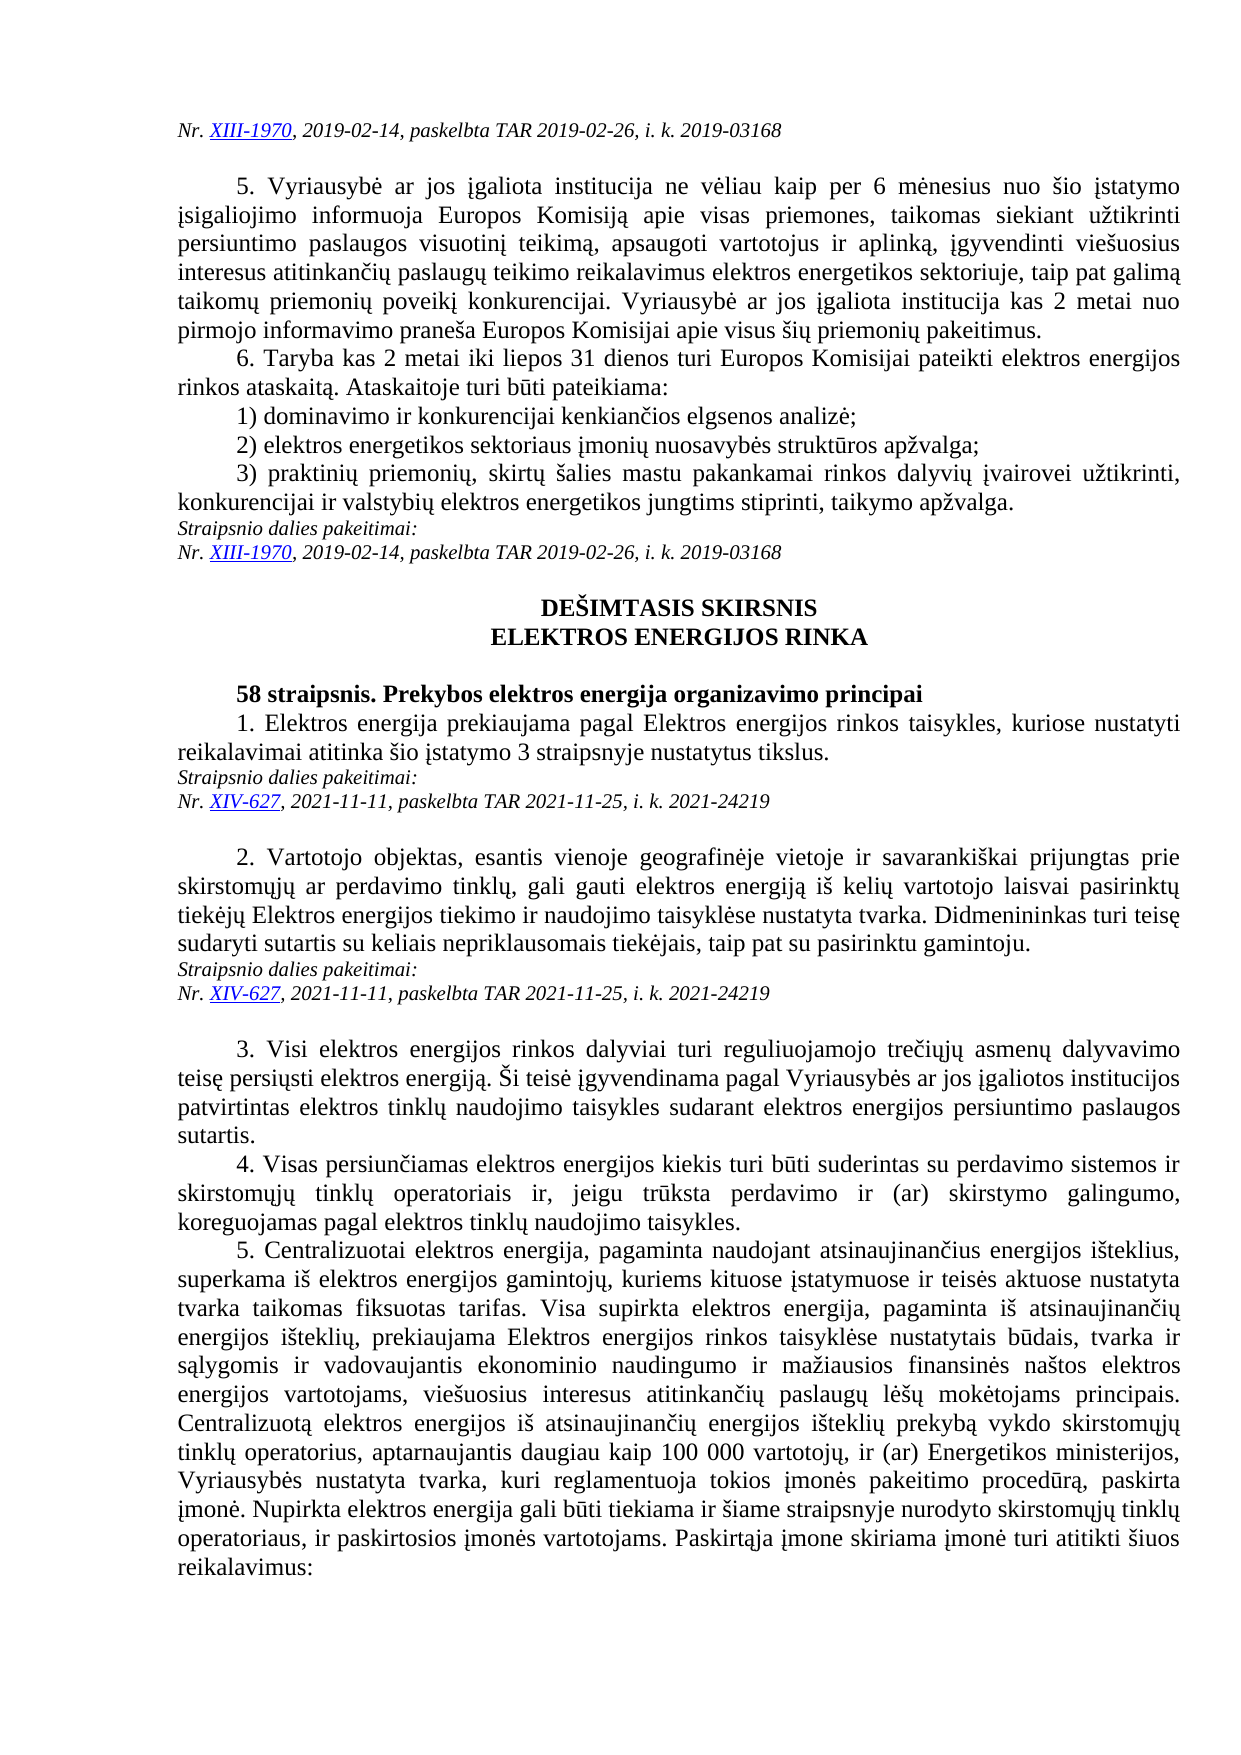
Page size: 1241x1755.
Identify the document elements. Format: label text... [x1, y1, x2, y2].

text Nr. XIV-627, 2021-11-11, paskelbta TAR 2021-11-25, i. k. 2021-24219 [177, 789, 1181, 813]
text Straipsnio dalies pakeitimai: [177, 765, 1181, 789]
text 4. Visas persiunčiamas elektros energijos kiekis turi būti suderintas su perdavimo sistemos ir skirstomųjų tinklų operatoriais ir, jeigu trūksta perdavimo ir (ar) skirstymo galingumo, koreguojamas pagal elektros tinklų naudojimo taisykles. [177, 1149, 1181, 1235]
text Nr. XIV-627, 2021-11-11, paskelbta TAR 2021-11-25, i. k. 2021-24219 [177, 981, 1181, 1005]
text 1) dominavimo ir konkurencijai kenkiančios elgsenos analizė; [177, 401, 1181, 430]
text 3) praktinių priemonių, skirtų šalies mastu pakankamai rinkos dalyvių įvairovei užtikrinti, konkurencijai ir valstybių elektros energetikos jungtims stiprinti, taikymo apžvalga. [177, 458, 1181, 516]
text 58 straipsnis. Prekybos elektros energija organizavimo principai [177, 679, 1181, 708]
text Straipsnio dalies pakeitimai: [177, 516, 1181, 540]
text 5. Centralizuotai elektros energija, pagaminta naudojant atsinaujinančius energijos išteklius, superkama iš elektros energijos gamintojų, kuriems kituose įstatymuose ir teisės aktuose nustatyta tvarka taikomas fiksuotas tarifas. Visa supirkta elektros energija, pagaminta iš atsinaujinančių energijos išteklių, prekiaujama Elektros energijos rinkos taisyklėse nustatytais būdais, tvarka ir sąlygomis ir vadovaujantis ekonominio naudingumo ir mažiausios finansinės naštos elektros energijos vartotojams, viešuosius interesus atitinkančių paslaugų lėšų mokėtojams principais. Centralizuotą elektros energijos iš atsinaujinančių energijos išteklių prekybą vykdo skirstomųjų tinklų operatorius, aptarnaujantis daugiau kaip 100 000 vartotojų, ir (ar) Energetikos ministerijos, Vyriausybės nustatyta tvarka, kuri reglamentuoja tokios įmonės pakeitimo procedūrą, paskirta įmonė. Nupirkta elektros energija gali būti tiekiama ir šiame straipsnyje nurodyto skirstomųjų tinklų operatoriaus, ir paskirtosios įmonės vartotojams. Paskirtąja įmone skiriama įmonė turi atitikti šiuos reikalavimus: [177, 1235, 1181, 1580]
text 2) elektros energetikos sektoriaus įmonių nuosavybės struktūros apžvalga; [177, 430, 1181, 458]
text Nr. XIII-1970, 2019-02-14, paskelbta TAR 2019-02-26, i. k. 2019-03168 [177, 540, 1181, 564]
text 5. Vyriausybė ar jos įgaliota institucija ne vėliau kaip per 6 mėnesius nuo šio įstatymo įsigaliojimo informuoja Europos Komisiją apie visas priemones, taikomas siekiant užtikrinti persiuntimo paslaugos visuotinį teikimą, apsaugoti vartotojus ir aplinką, įgyvendinti viešuosius interesus atitinkančių paslaugų teikimo reikalavimus elektros energetikos sektoriuje, taip pat galimą taikomų priemonių poveikį konkurencijai. Vyriausybė ar jos įgaliota institucija kas 2 metai nuo pirmojo informavimo praneša Europos Komisijai apie visus šių priemonių pakeitimus. [177, 171, 1181, 343]
text DEŠIMTASIS SKIRSNIS [177, 593, 1181, 622]
text 1. Elektros energija prekiaujama pagal Elektros energijos rinkos taisykles, kuriose nustatyti reikalavimai atitinka šio įstatymo 3 straipsnyje nustatytus tikslus. [177, 708, 1181, 765]
text 3. Visi elektros energijos rinkos dalyviai turi reguliuojamojo trečiųjų asmenų dalyvavimo teisę persiųsti elektros energiją. Ši teisė įgyvendinama pagal Vyriausybės ar jos įgaliotos institucijos patvirtintas elektros tinklų naudojimo taisykles sudarant elektros energijos persiuntimo paslaugos sutartis. [177, 1034, 1181, 1149]
text 6. Taryba kas 2 metai iki liepos 31 dienos turi Europos Komisijai pateikti elektros energijos rinkos ataskaitą. Ataskaitoje turi būti pateikiama: [177, 343, 1181, 401]
text ELEKTROS ENERGIJOS RINKA [177, 622, 1181, 650]
text Straipsnio dalies pakeitimai: [177, 957, 1181, 981]
text Nr. XIII-1970, 2019-02-14, paskelbta TAR 2019-02-26, i. k. 2019-03168 [177, 118, 1181, 142]
text 2. Vartotojo objektas, esantis vienoje geografinėje vietoje ir savarankiškai prijungtas prie skirstomųjų ar perdavimo tinklų, gali gauti elektros energiją iš kelių vartotojo laisvai pasirinktų tiekėjų Elektros energijos tiekimo ir naudojimo taisyklėse nustatyta tvarka. Didmenininkas turi teisę sudaryti sutartis su keliais nepriklausomais tiekėjais, taip pat su pasirinktu gamintoju. [177, 842, 1181, 957]
